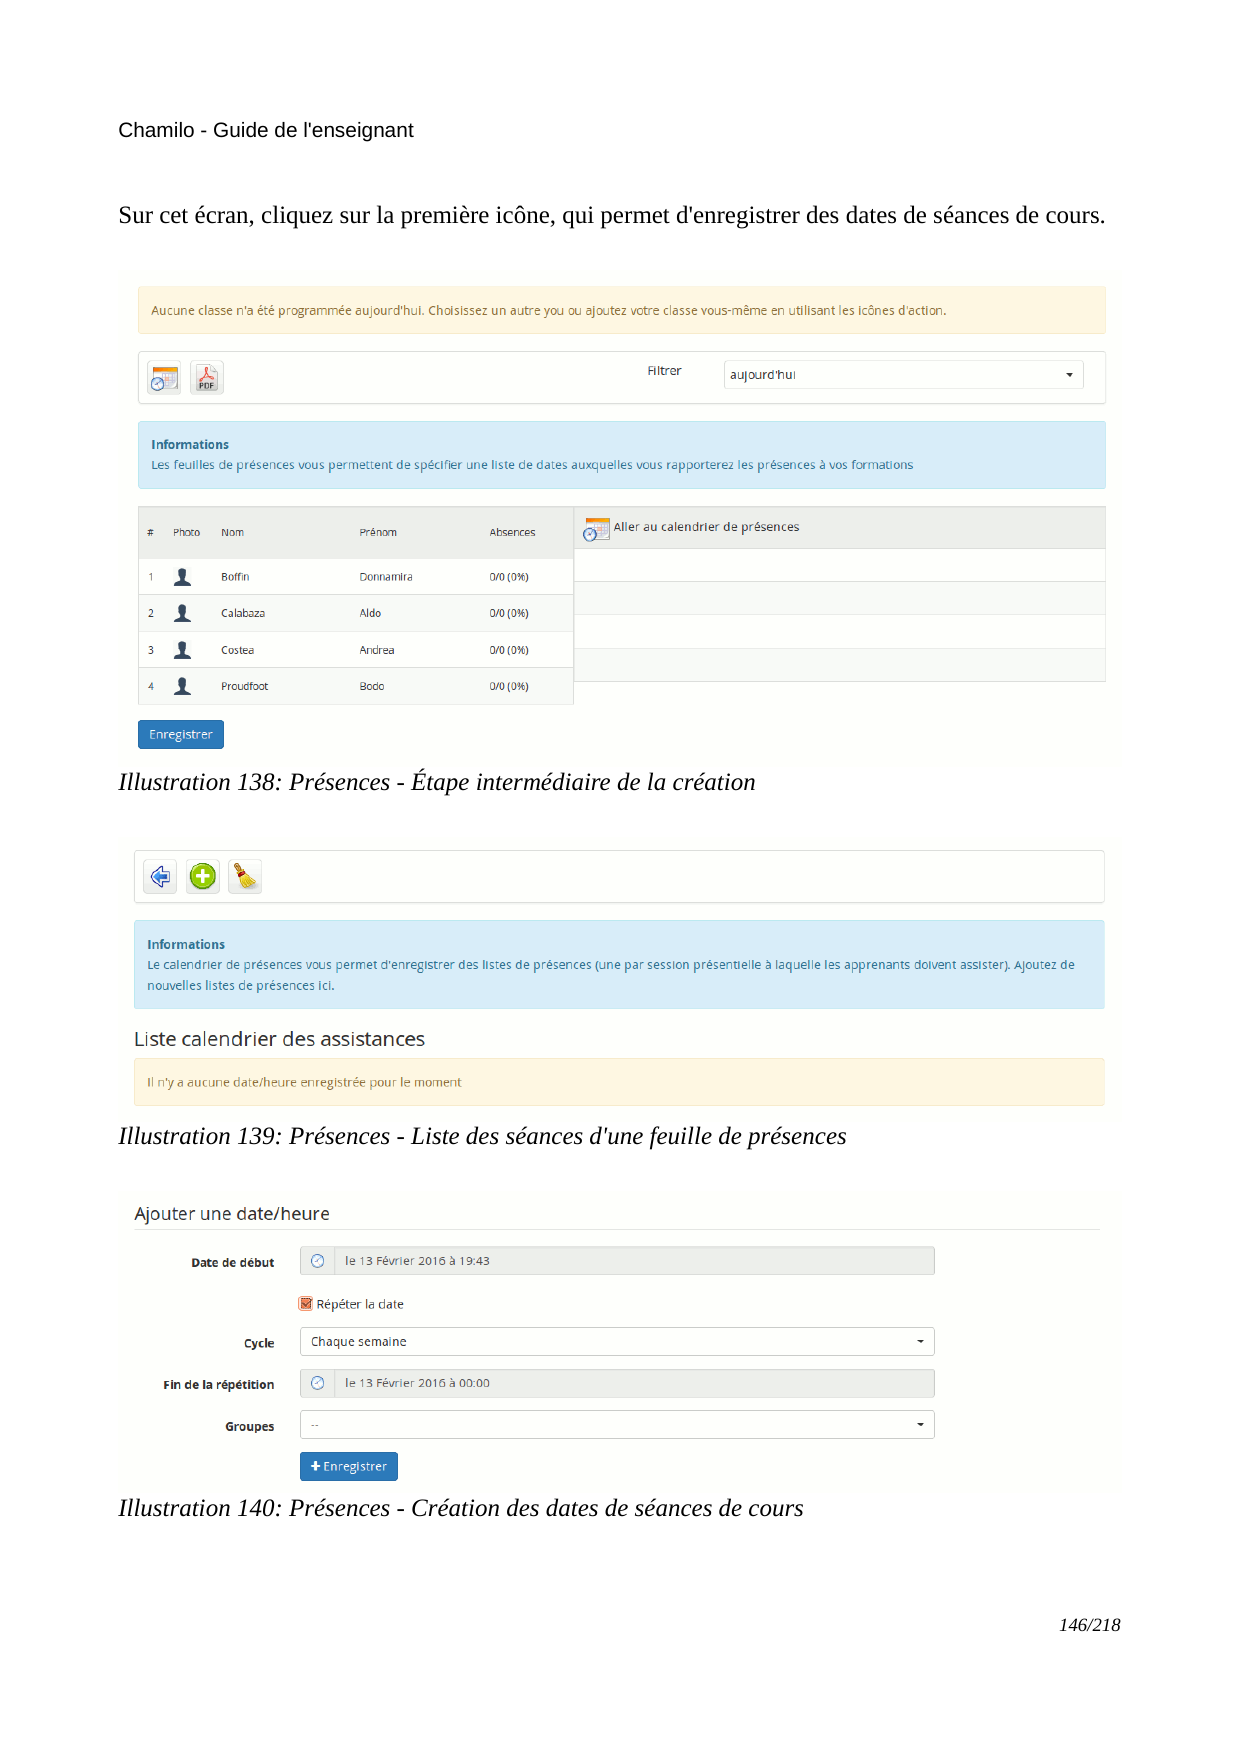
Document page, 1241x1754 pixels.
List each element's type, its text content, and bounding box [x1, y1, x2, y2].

text Sur cet écran, cliquez sur la première icône, qui permet d'enregistrer des dates de séances de cours. [118, 200, 1122, 229]
text Illustration 138: Présences - Étape intermédiaire de la création [118, 767, 1122, 796]
text Illustration 140: Présences - Création des dates de séances de cours [118, 1493, 1122, 1522]
text Illustration 139: Présences - Liste des séances d'une feuille de présences [118, 1122, 1122, 1150]
picture [118, 1191, 1122, 1493]
picture [118, 837, 1122, 1122]
picture [118, 270, 1122, 767]
